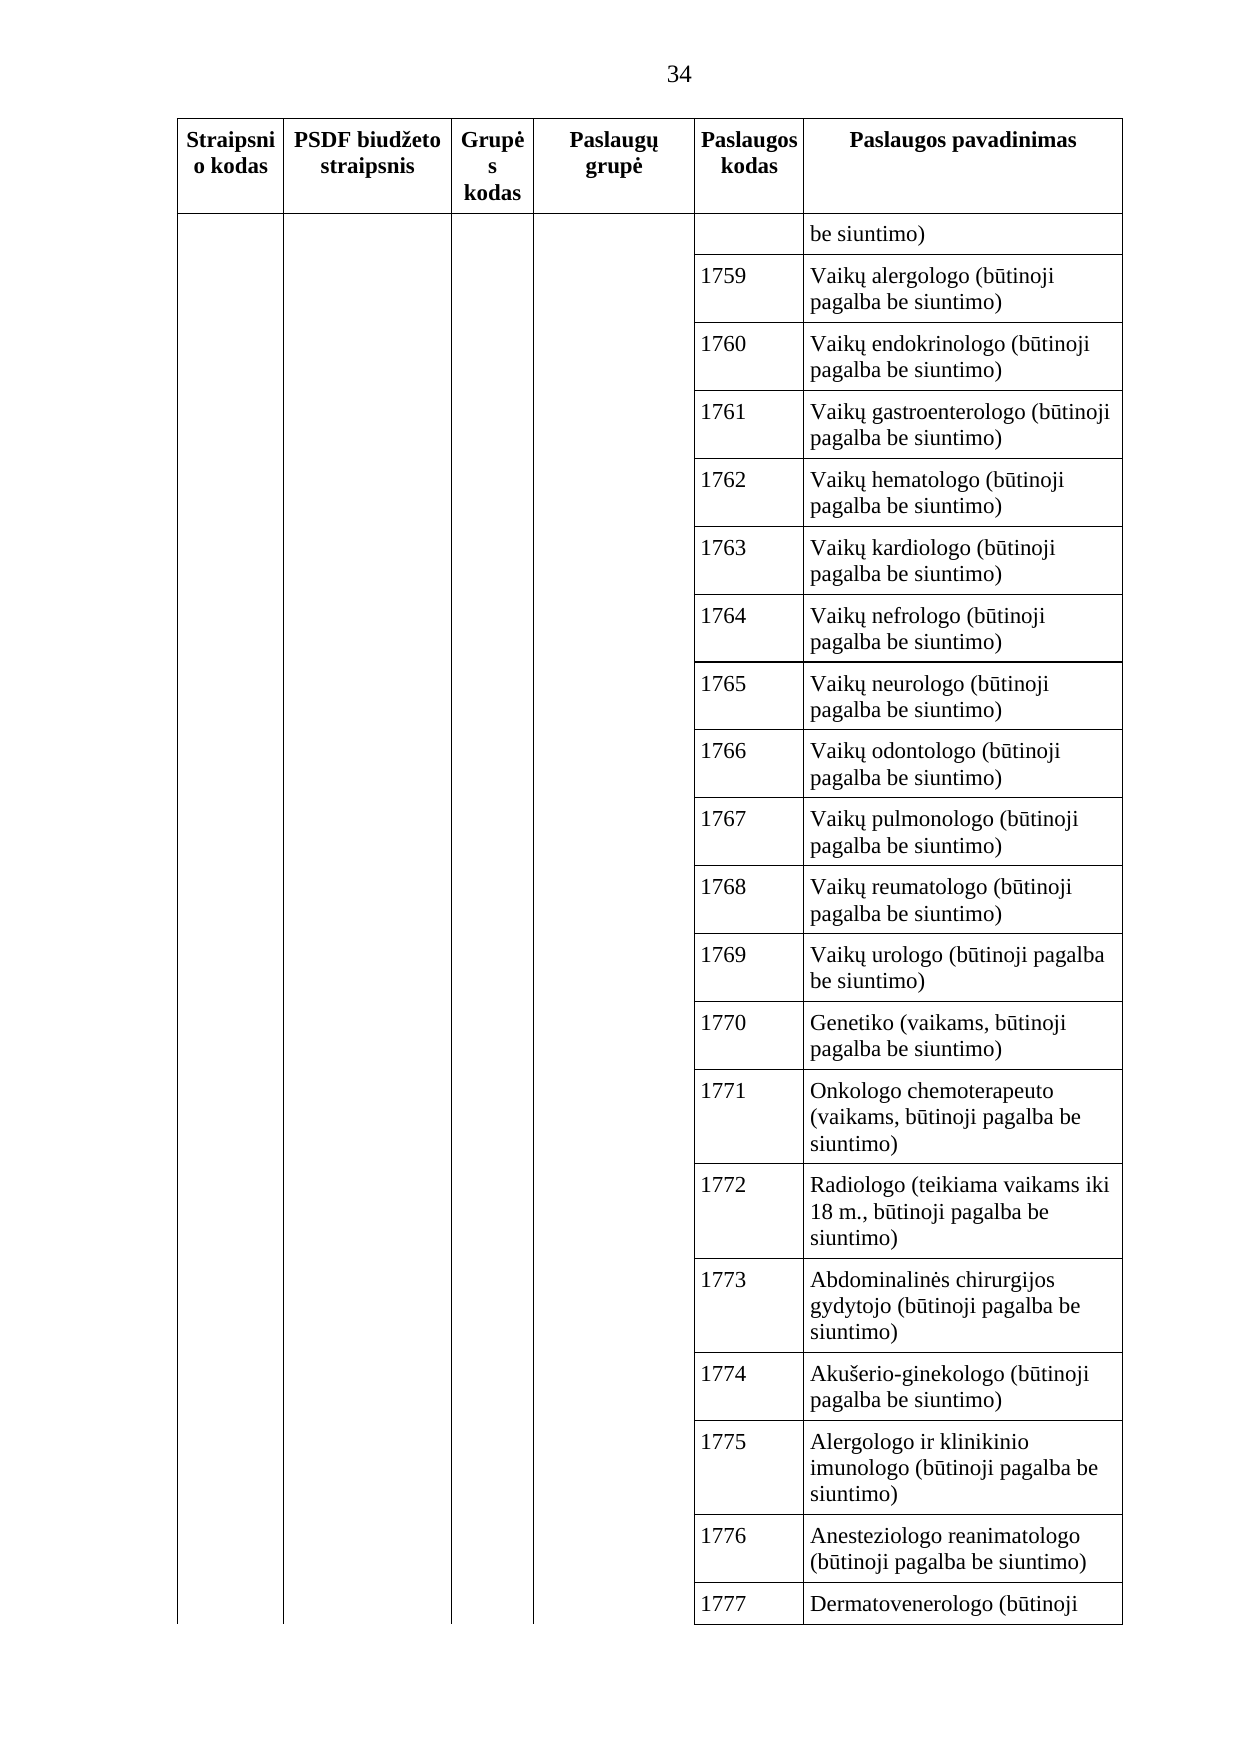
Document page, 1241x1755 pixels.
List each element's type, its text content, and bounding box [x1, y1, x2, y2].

table_cell [178, 1582, 283, 1623]
table_cell [284, 1069, 451, 1163]
table_cell [284, 322, 451, 390]
table_cell [178, 526, 283, 593]
table_cell [534, 1258, 694, 1352]
table_cell Vaikų urologo (būtinoji pagalba be siuntimo) [804, 934, 1122, 1001]
table_cell 1775 [695, 1421, 803, 1514]
table_cell [178, 1420, 283, 1514]
table_cell [534, 254, 694, 322]
table_cell [452, 594, 533, 661]
table_cell [452, 933, 533, 1001]
table_cell [178, 865, 283, 933]
table_cell [534, 526, 694, 593]
table_cell [452, 1352, 533, 1420]
table_cell 1764 [695, 595, 803, 661]
table_cell [452, 865, 533, 933]
table_cell [452, 526, 533, 593]
table_cell 1777 [695, 1583, 803, 1623]
table_header Paslaugų grupė [534, 119, 694, 212]
table_cell [452, 797, 533, 865]
table_cell 1762 [695, 459, 803, 526]
table_cell [534, 322, 694, 390]
table_cell [284, 729, 451, 797]
table_cell [284, 797, 451, 865]
table_header Paslaugos pavadinimas [804, 119, 1122, 212]
table_cell be siuntimo) [804, 214, 1122, 254]
table_cell [534, 594, 694, 661]
table_cell [534, 458, 694, 526]
table_cell [284, 390, 451, 458]
table_cell [284, 661, 451, 729]
table_cell [284, 1163, 451, 1257]
table_cell [534, 214, 694, 254]
table_cell [452, 1258, 533, 1352]
table_cell [178, 254, 283, 322]
table_cell 1763 [695, 527, 803, 593]
table_cell Vaikų kardiologo (būtinoji pagalba be siuntimo) [804, 527, 1122, 593]
table_cell [284, 1258, 451, 1352]
table_cell [452, 254, 533, 322]
table_cell [534, 390, 694, 458]
table_cell [452, 1514, 533, 1582]
table_cell [534, 1420, 694, 1514]
table_cell [178, 214, 283, 254]
table_cell [452, 661, 533, 729]
table_cell 1771 [695, 1070, 803, 1163]
table_cell Vaikų pulmonologo (būtinoji pagalba be siuntimo) [804, 798, 1122, 865]
table_cell [534, 1514, 694, 1582]
table_cell [534, 661, 694, 729]
table_cell [284, 214, 451, 254]
table_header Grupės kodas [452, 119, 533, 212]
table_cell [284, 1514, 451, 1582]
table_cell [284, 594, 451, 661]
table_header Straipsnio kodas [178, 119, 283, 212]
table_cell [452, 1420, 533, 1514]
table_cell [534, 933, 694, 1001]
table_cell Vaikų gastroenterologo (būtinoji pagalba be siuntimo) [804, 391, 1122, 458]
table_cell 1772 [695, 1164, 803, 1257]
table_cell Vaikų reumatologo (būtinoji pagalba be siuntimo) [804, 866, 1122, 933]
table_cell [178, 661, 283, 729]
table_cell [178, 458, 283, 526]
table_cell [452, 1582, 533, 1623]
table_cell Abdominalinės chirurgijos gydytojo (būtinoji pagalba be siuntimo) [804, 1259, 1122, 1352]
table_cell [534, 1069, 694, 1163]
table_cell [284, 865, 451, 933]
table_cell Vaikų alergologo (būtinoji pagalba be siuntimo) [804, 255, 1122, 322]
table_cell [178, 729, 283, 797]
table_cell [534, 729, 694, 797]
table_cell 1766 [695, 730, 803, 797]
table_cell [452, 322, 533, 390]
table_cell [284, 254, 451, 322]
table_cell Anesteziologo reanimatologo (būtinoji pagalba be siuntimo) [804, 1515, 1122, 1582]
table_cell [695, 214, 803, 254]
table_cell 1761 [695, 391, 803, 458]
table_cell Dermatovenerologo (būtinoji [804, 1583, 1122, 1623]
table_cell [178, 594, 283, 661]
table_cell [284, 526, 451, 593]
table_cell [534, 1352, 694, 1420]
table_cell Vaikų hematologo (būtinoji pagalba be siuntimo) [804, 459, 1122, 526]
table_header PSDF biudžeto straipsnis [284, 119, 451, 212]
table_cell 1770 [695, 1002, 803, 1069]
table_cell Vaikų nefrologo (būtinoji pagalba be siuntimo) [804, 595, 1122, 661]
table_cell Alergologo ir klinikinio imunologo (būtinoji pagalba be siuntimo) [804, 1421, 1122, 1514]
table_cell Vaikų neurologo (būtinoji pagalba be siuntimo) [804, 663, 1122, 729]
table_cell [178, 933, 283, 1001]
table_cell [178, 1069, 283, 1163]
table_cell [178, 1514, 283, 1582]
table_cell [284, 1420, 451, 1514]
table_cell [534, 1582, 694, 1623]
table_cell 1760 [695, 323, 803, 390]
table_cell Radiologo (teikiama vaikams iki 18 m., būtinoji pagalba be siuntimo) [804, 1164, 1122, 1257]
table_cell [284, 458, 451, 526]
table_cell [178, 1258, 283, 1352]
table_cell [534, 865, 694, 933]
table_cell 1765 [695, 663, 803, 729]
table_cell 1768 [695, 866, 803, 933]
table_cell Onkologo chemoterapeuto (vaikams, būtinoji pagalba be siuntimo) [804, 1070, 1122, 1163]
table_cell Vaikų odontologo (būtinoji pagalba be siuntimo) [804, 730, 1122, 797]
table_cell [452, 214, 533, 254]
table_cell 1767 [695, 798, 803, 865]
table_cell Genetiko (vaikams, būtinoji pagalba be siuntimo) [804, 1002, 1122, 1069]
table_cell [178, 1001, 283, 1069]
table_cell [178, 1352, 283, 1420]
table_cell [534, 1163, 694, 1257]
table_cell Vaikų endokrinologo (būtinoji pagalba be siuntimo) [804, 323, 1122, 390]
table_cell 1776 [695, 1515, 803, 1582]
table_cell [178, 322, 283, 390]
table_cell 1769 [695, 934, 803, 1001]
table_cell 1759 [695, 255, 803, 322]
table_cell 1774 [695, 1353, 803, 1420]
table_cell [452, 1069, 533, 1163]
table_cell [284, 1582, 451, 1623]
table_cell [452, 729, 533, 797]
table_cell [178, 390, 283, 458]
table_cell [452, 1001, 533, 1069]
table_cell 1773 [695, 1259, 803, 1352]
table_cell [284, 933, 451, 1001]
table_cell [284, 1001, 451, 1069]
table_cell [452, 458, 533, 526]
table_cell [534, 797, 694, 865]
table_cell [178, 1163, 283, 1257]
table_cell [452, 390, 533, 458]
table_cell [178, 797, 283, 865]
table_cell [284, 1352, 451, 1420]
table_cell Akušerio-ginekologo (būtinoji pagalba be siuntimo) [804, 1353, 1122, 1420]
table_cell [534, 1001, 694, 1069]
table_cell [452, 1163, 533, 1257]
table_header Paslaugos kodas [695, 119, 803, 212]
